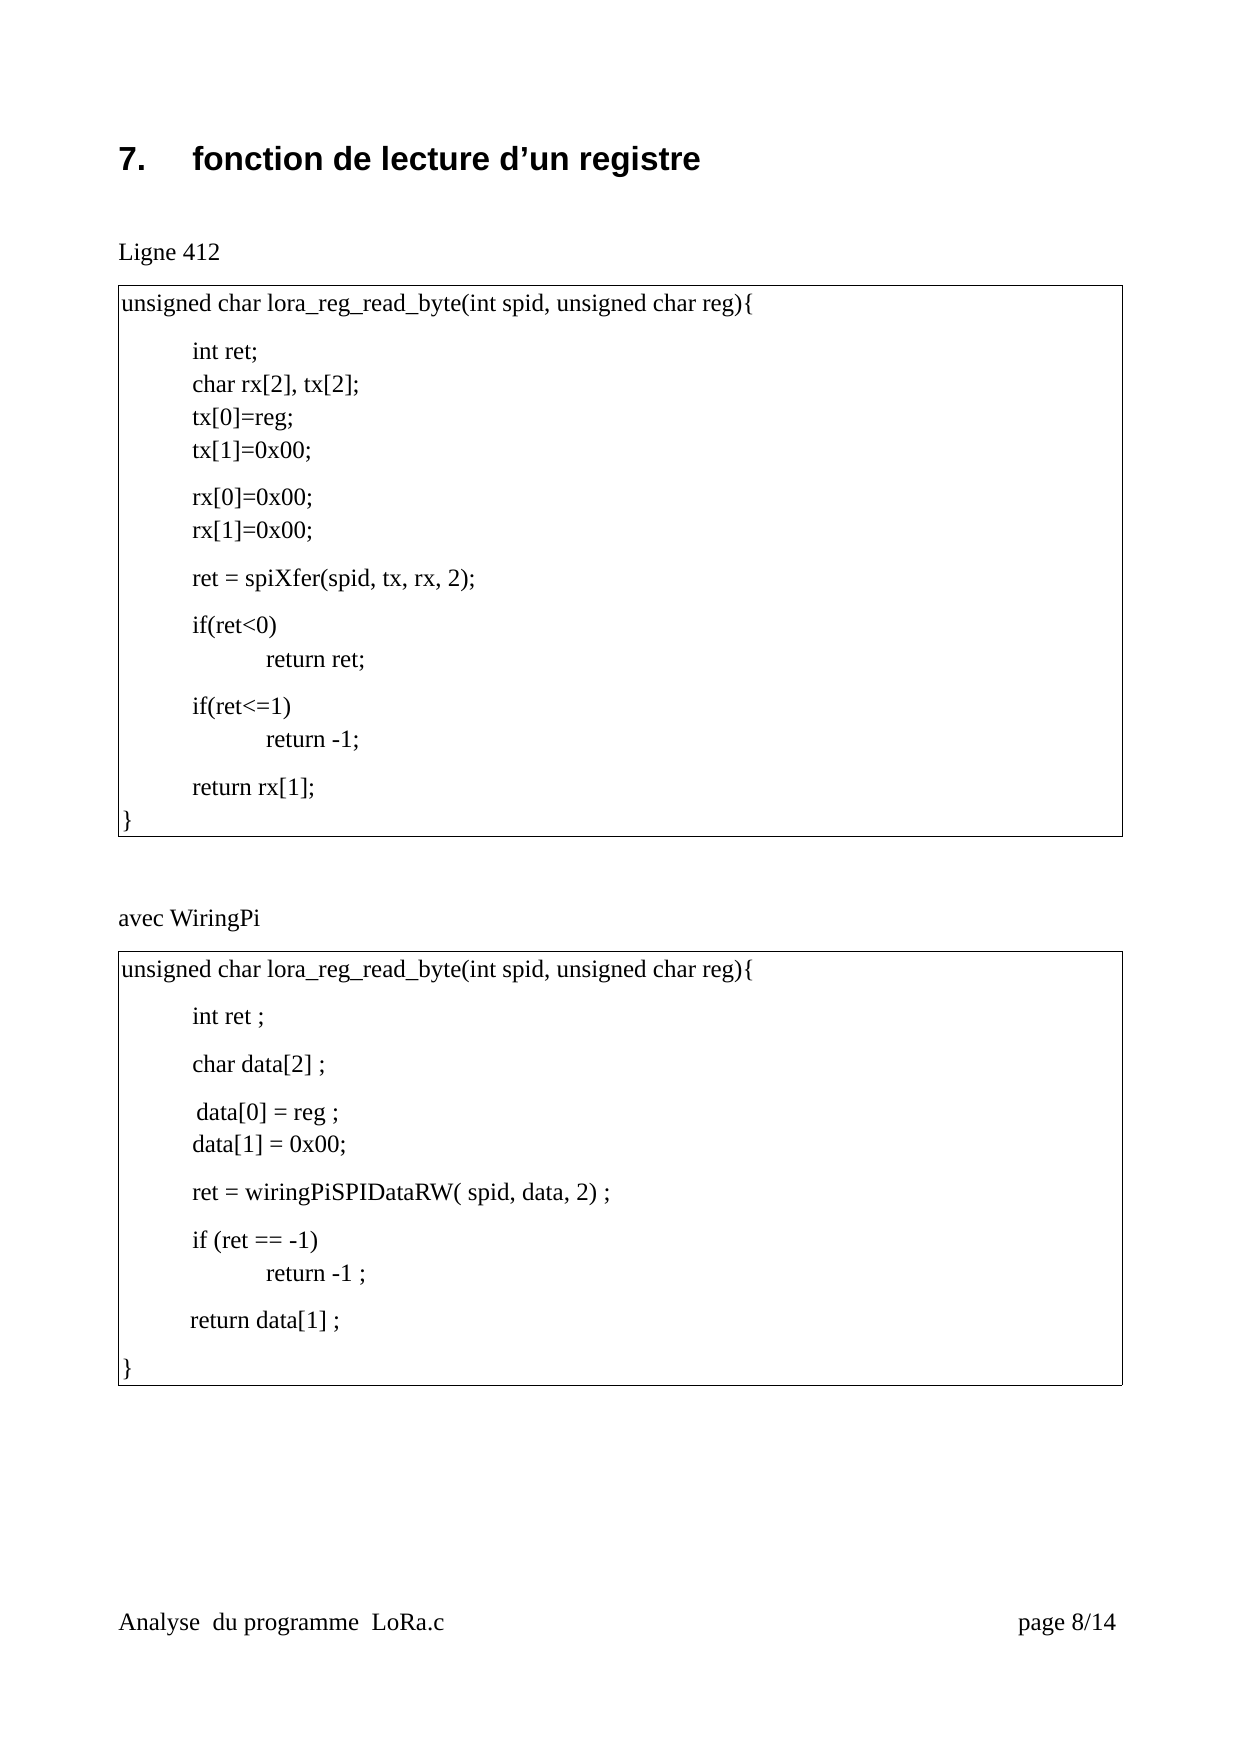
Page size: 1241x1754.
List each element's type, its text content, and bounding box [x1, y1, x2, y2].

text return rx[1]; } [119, 769, 1122, 836]
text if(ret<=1) return -1; [119, 688, 1122, 753]
text Ligne 412 [118, 237, 1122, 266]
text int ret ; [119, 998, 1122, 1030]
text char data[2] ; [119, 1046, 1122, 1078]
text ret = spiXfer(spid, tx, rx, 2); [119, 560, 1122, 592]
text unsigned char lora_reg_read_byte(int spid, unsigned char reg){ [119, 286, 1122, 317]
text if(ret<0) return ret; [119, 608, 1122, 672]
text avec WiringPi [118, 903, 1122, 932]
text return data[1] ; [119, 1302, 1122, 1334]
text } [119, 1350, 1122, 1385]
text unsigned char lora_reg_read_byte(int spid, unsigned char reg){ [119, 952, 1122, 982]
text ret = wiringPiSPIDataRW( spid, data, 2) ; [119, 1174, 1122, 1206]
text int ret; char rx[2], tx[2]; tx[0]=reg; tx[1]=0x00; [119, 333, 1122, 463]
text rx[0]=0x00; rx[1]=0x00; [119, 479, 1122, 544]
text data[0] = reg ; data[1] = 0x00; [119, 1093, 1122, 1158]
text if (ret == -1) return -1 ; [119, 1222, 1122, 1287]
subtitle fonction de lecture d’un registre [118, 139, 1122, 177]
